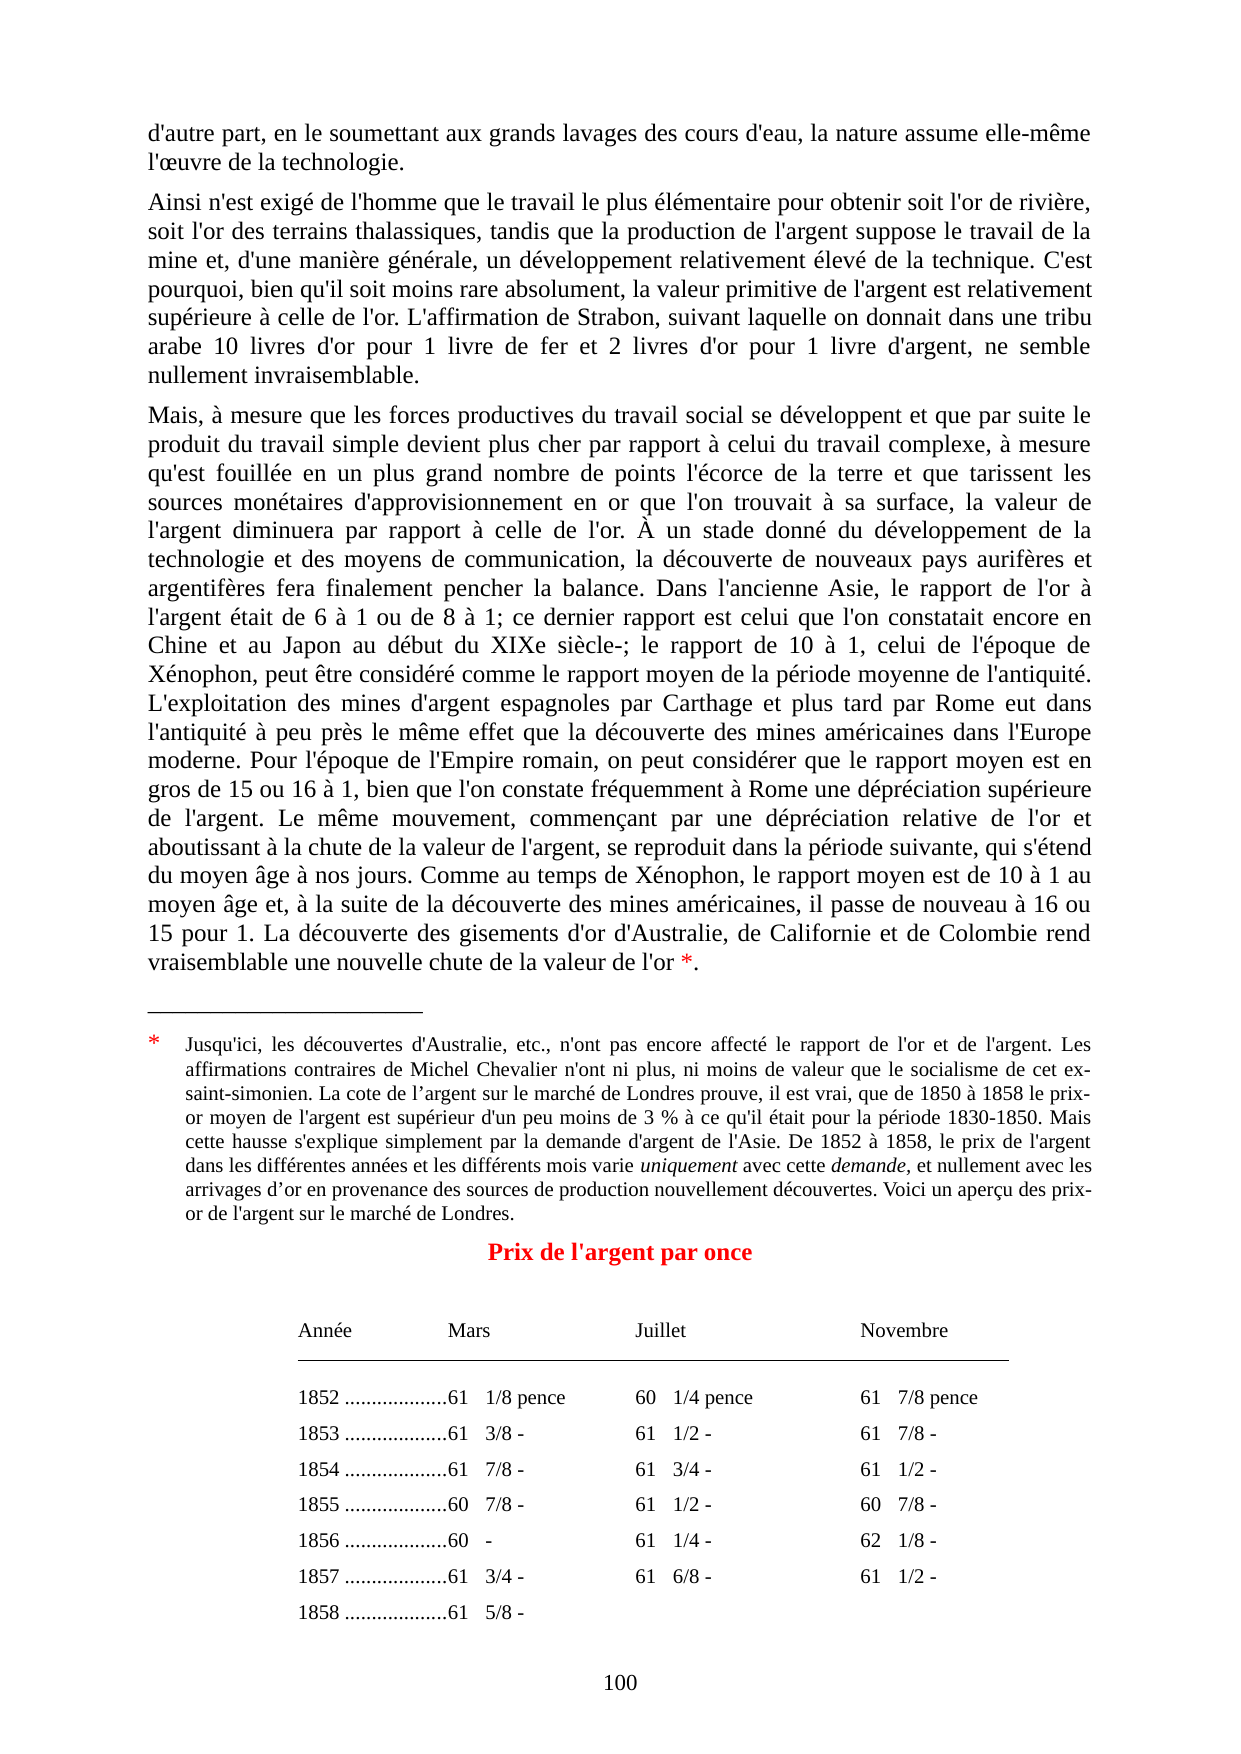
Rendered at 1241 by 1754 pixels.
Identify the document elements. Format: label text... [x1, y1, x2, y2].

text Ainsi n'est exigé de l'homme que le travail le plus élémentaire pour obtenir soit l'or de rivière, soit l'or des terrains thalassiques, tandis que la production de l'argent suppose le travail de la mine et, d'une manière générale, un développement relative­ment élevé de la technique. C'est pourquoi, bien qu'il soit moins rare absolument, la valeur primitive de l'argent est relativement supérieure à celle de l'or. L'affirmation de Strabon, suivant laquelle on donnait dans une tribu arabe 10 livres d'or pour 1 livre de fer et 2 livres d'or pour 1 livre d'argent, ne semble nullement invraisemblable. [148, 187, 1093, 389]
text * Jusqu'ici, les découvertes d'Australie, etc., n'ont pas encore affecté le rapport de l'or et de l'argent. Les affirmations contraires de Michel Chevalier n'ont ni plus, ni moins de valeur que le socialisme de cet ex-saint-simonien. La cote de l’argent sur le marché de Londres prouve, il est vrai, que de 1850 à 1858 le prix-or moyen de l'argent est supérieur d'un peu moins de 3 % à ce qu'il était pour la période 1830-1850. Mais cette hausse s'explique simplement par la demande d'argent de l'Asie. De 1852 à 1858, le prix de l'argent dans les différentes années et les différents mois varie uniquement avec cette demande, et nullement avec les arrivages d’or en provenance des sources de production nouvellement découvertes. Voici un aperçu des prix-or de l'argent sur le marché de Londres. [148, 1028, 1093, 1225]
text Mais, à mesure que les forces productives du travail social se développent et que par suite le produit du travail simple devient plus cher par rapport à celui du travail complexe, à mesure qu'est fouillée en un plus grand nombre de points l'écorce de la terre et que tarissent les sources monétaires d'approvisionnement en or que l'on trouvait à sa surface, la valeur de l'argent diminuera par rapport à celle de l'or. À un stade donné du développement de la technologie et des moyens de communication, la découverte de nouveaux pays aurifères et argentifères fera finalement pencher la balance. Dans l'ancienne Asie, le rapport de l'or à l'argent était de 6 à 1 ou de 8 à 1; ce dernier rapport est celui que l'on constatait encore en Chine et au Japon au début du XIXe siècle-; le rapport de 10 à 1, celui de l'époque de Xénophon, peut être considéré comme le rapport moyen de la période moyenne de l'antiquité. L'exploitation des mines d'argent espagnoles par Carthage et plus tard par Rome eut dans l'antiquité à peu près le même effet que la découverte des mines américaines dans l'Europe moderne. Pour l'époque de l'Empire romain, on peut considérer que le rapport moyen est en gros de 15 ou 16 à 1, bien que l'on constate fréquemment à Rome une dépréciation supérieure de l'argent. Le même mouvement, commençant par une dépréciation relative de l'or et aboutissant à la chute de la valeur de l'argent, se reproduit dans la période suivante, qui s'étend du moyen âge à nos jours. Comme au temps de Xénophon, le rapport moyen est de 10 à 1 au moyen âge et, à la suite de la découverte des mines américaines, il passe de nouveau à 16 ou 15 pour 1. La découverte des gisements d'or d'Australie, de Californie et de Colombie rend vraisemblable une nouvelle chute de la valeur de l'or *. [148, 400, 1093, 975]
text 1854 61 7/8 - 61 3/4 - 61 1/2 - [298, 1457, 1093, 1481]
text Année Mars Juillet Novembre [298, 1318, 1093, 1342]
text Prix de l'argent par once [148, 1237, 1093, 1265]
text 1856 60 - 61 1/4 - 62 1/8 - [298, 1528, 1093, 1552]
text 1857 61 3/4 - 61 6/8 - 61 1/2 - [298, 1564, 1093, 1588]
text 1858 61 5/8 - [298, 1600, 1093, 1624]
text d'autre part, en le soumettant aux grands lavages des cours d'eau, la nature assume elle-même l'œuvre de la technologie. [148, 118, 1093, 176]
text ______________________ [148, 987, 1093, 1016]
text 1855 60 7/8 - 61 1/2 - 60 7/8 - [298, 1492, 1093, 1516]
text 1853 61 3/8 - 61 1/2 - 61 7/8 - [298, 1421, 1093, 1445]
text 1852 61 1/8 pence 60 1/4 pence 61 7/8 pence [298, 1385, 1093, 1409]
